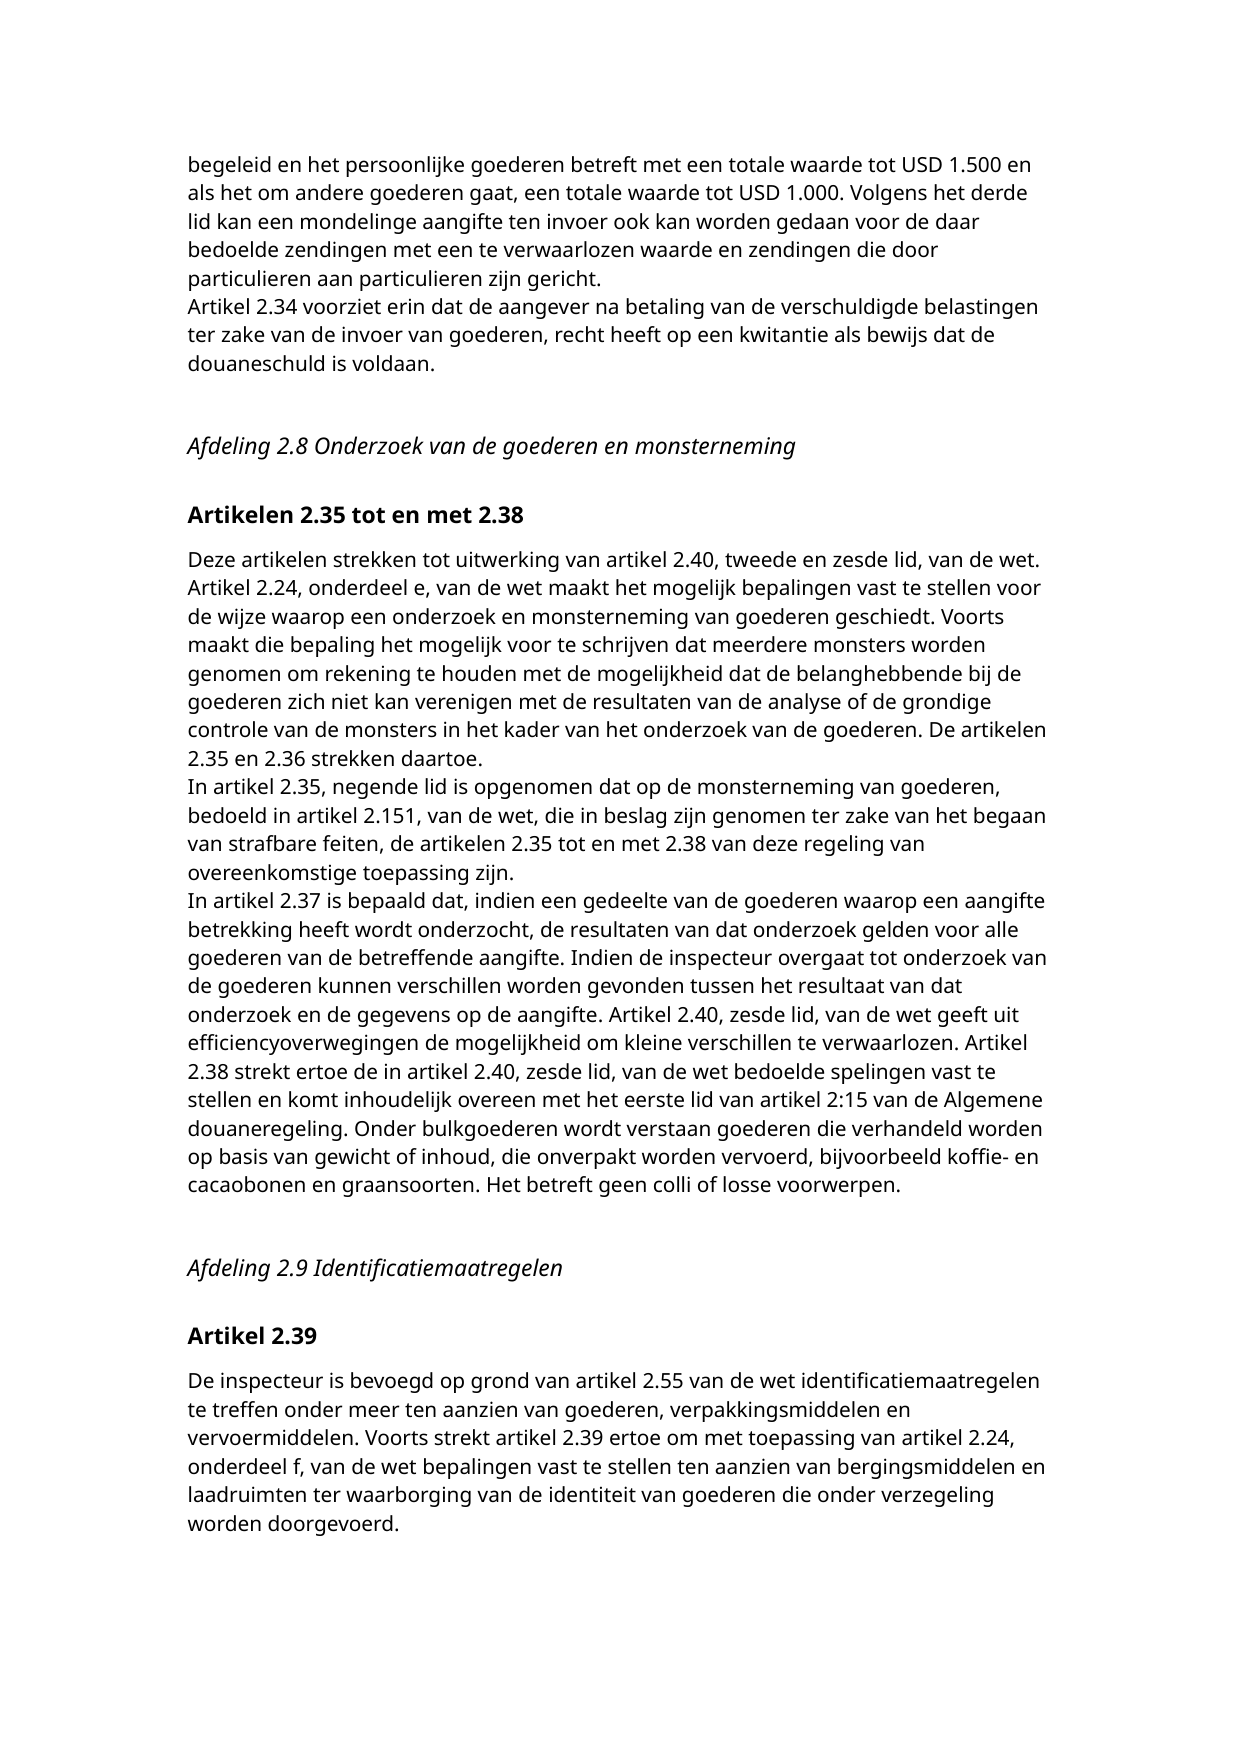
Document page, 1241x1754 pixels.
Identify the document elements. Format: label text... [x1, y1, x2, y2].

subtitle Artikel 2.39 [187, 1320, 1053, 1352]
text In artikel 2.35, negende lid is opgenomen dat op de monsterneming van goederen, bedoeld in artikel 2.151, van de wet, die in beslag zijn genomen ter zake van het begaan van strafbare feiten, de artikelen 2.35 tot en met 2.38 van deze regeling van overeenkomstige toepassing zijn. [187, 772, 1053, 886]
text begeleid en het persoonlijke goederen betreft met een totale waarde tot USD 1.500 en als het om andere goederen gaat, een totale waarde tot USD 1.000. Volgens het derde lid kan een mondelinge aangifte ten invoer ook kan worden gedaan voor de daar bedoelde zendingen met een te verwaarlozen waarde en zendingen die door particulieren aan particulieren zijn gericht. [187, 150, 1053, 292]
text Artikel 2.34 voorziet erin dat de aangever na betaling van de verschuldigde belastingen ter zake van de invoer van goederen, recht heeft op een kwitantie als bewijs dat de douaneschuld is voldaan. [187, 292, 1053, 377]
subtitle Artikelen 2.35 tot en met 2.38 [187, 499, 1053, 530]
subtitle Afdeling 2.8 Onderzoek van de goederen en monsterneming [187, 430, 1053, 461]
text Deze artikelen strekken tot uitwerking van artikel 2.40, tweede en zesde lid, van de wet. [187, 545, 1053, 573]
text In artikel 2.37 is bepaald dat, indien een gedeelte van de goederen waarop een aangifte betrekking heeft wordt onderzocht, de resultaten van dat onderzoek gelden voor alle goederen van de betreffende aangifte. Indien de inspecteur overgaat tot onderzoek van de goederen kunnen verschillen worden gevonden tussen het resultaat van dat onderzoek en de gegevens op de aangifte. Artikel 2.40, zesde lid, van de wet geeft uit efficiencyoverwegingen de mogelijkheid om kleine verschillen te verwaarlozen. Artikel 2.38 strekt ertoe de in artikel 2.40, zesde lid, van de wet bedoelde spelingen vast te stellen en komt inhoudelijk overeen met het eerste lid van artikel 2:15 van de Algemene douaneregeling. Onder bulkgoederen wordt verstaan goederen die verhandeld worden op basis van gewicht of inhoud, die onverpakt worden vervoerd, bijvoorbeeld koffie- en cacaobonen en graansoorten. Het betreft geen colli of losse voorwerpen. [187, 886, 1053, 1199]
subtitle Afdeling 2.9 Identificatiemaatregelen [187, 1252, 1053, 1283]
text Artikel 2.24, onderdeel e, van de wet maakt het mogelijk bepalingen vast te stellen voor de wijze waarop een onderzoek en monsterneming van goederen geschiedt. Voorts maakt die bepaling het mogelijk voor te schrijven dat meerdere monsters worden genomen om rekening te houden met de mogelijkheid dat de belanghebbende bij de goederen zich niet kan verenigen met de resultaten van de analyse of de grondige controle van de monsters in het kader van het onderzoek van de goederen. De artikelen 2.35 en 2.36 strekken daartoe. [187, 573, 1053, 772]
text De inspecteur is bevoegd op grond van artikel 2.55 van de wet identificatiemaatregelen te treffen onder meer ten aanzien van goederen, verpakkingsmiddelen en vervoermiddelen. Voorts strekt artikel 2.39 ertoe om met toepassing van artikel 2.24, onderdeel f, van de wet bepalingen vast te stellen ten aanzien van bergingsmiddelen en laadruimten ter waarborging van de identiteit van goederen die onder verzegeling worden doorgevoerd. [187, 1367, 1053, 1537]
